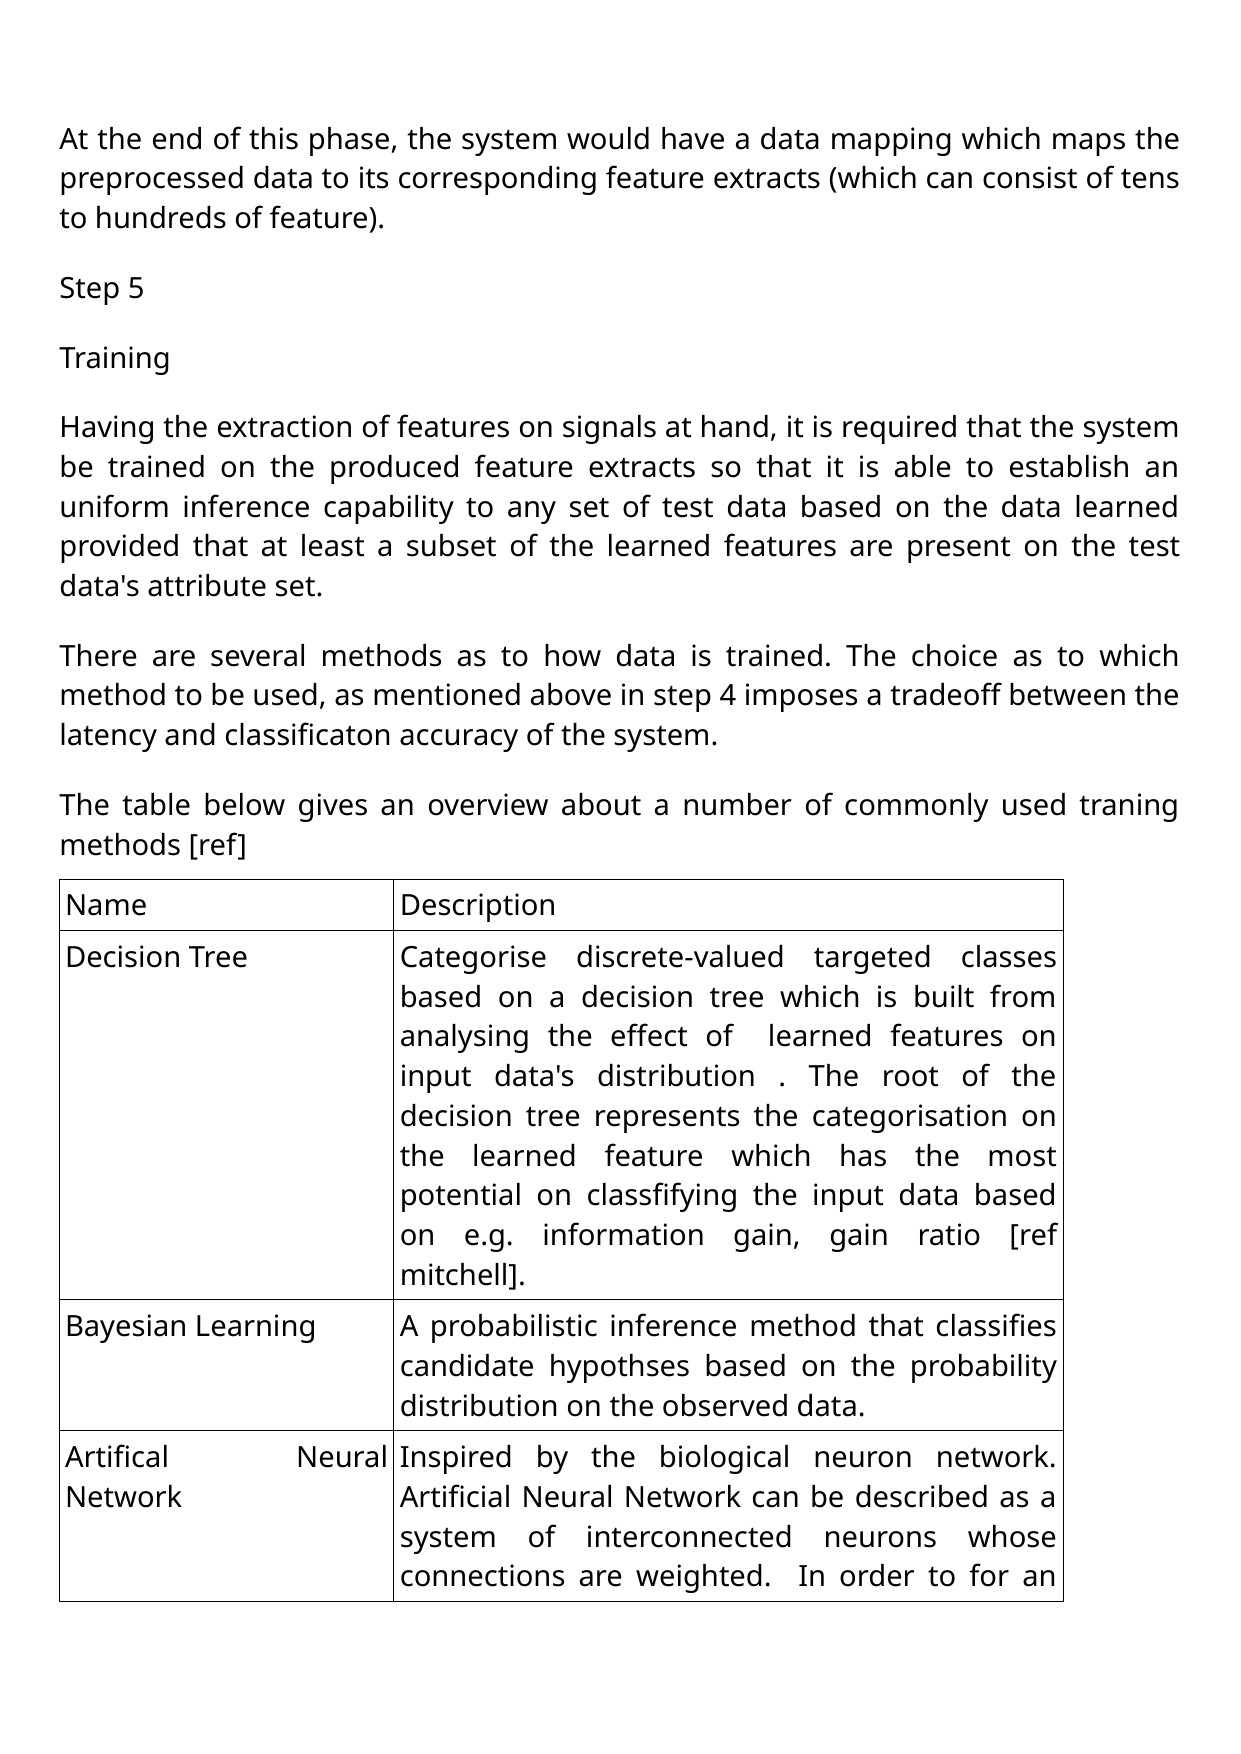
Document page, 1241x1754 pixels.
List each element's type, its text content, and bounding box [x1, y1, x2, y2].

table_header Name [60, 880, 393, 930]
table_header Description [394, 880, 1063, 930]
text Step 5 [59, 267, 1181, 307]
text Training [59, 337, 1181, 377]
table_cell Inspired by the biological neuron network. Artificial Neural Network can be described as a system of interconnected neurons whose connections are weighted. In order to for an [394, 1431, 1063, 1601]
text There are several methods as to how data is trained. The choice as to which method to be used, as mentioned above in step 4 imposes a tradeoff between the latency and classificaton accuracy of the system. [59, 635, 1181, 754]
table_cell A probabilistic inference method that classifies candidate hypothses based on the probability distribution on the observed data. [394, 1300, 1063, 1430]
table_cell Categorise discrete-valued targeted classes based on a decision tree which is built from analysing the effect of learned features on input data's distribution . The root of the decision tree represents the categorisation on the learned feature which has the most potential on classfifying the input data based on e.g. information gain, gain ratio [ref mitchell]. [394, 931, 1063, 1299]
table_cell Decision Tree [60, 931, 393, 1299]
text Having the extraction of features on signals at hand, it is required that the system be trained on the produced feature extracts so that it is able to establish an uniform inference capability to any set of test data based on the data learned provided that at least a subset of the learned features are present on the test data's attribute set. [59, 407, 1181, 605]
table_cell Bayesian Learning [60, 1300, 393, 1430]
table_cell Artifical Neural Network [60, 1431, 393, 1601]
text The table below gives an overview about a number of commonly used traning methods [ref] [59, 784, 1181, 863]
text At the end of this phase, the system would have a data mapping which maps the preprocessed data to its corresponding feature extracts (which can consist of tens to hundreds of feature). [59, 118, 1181, 237]
